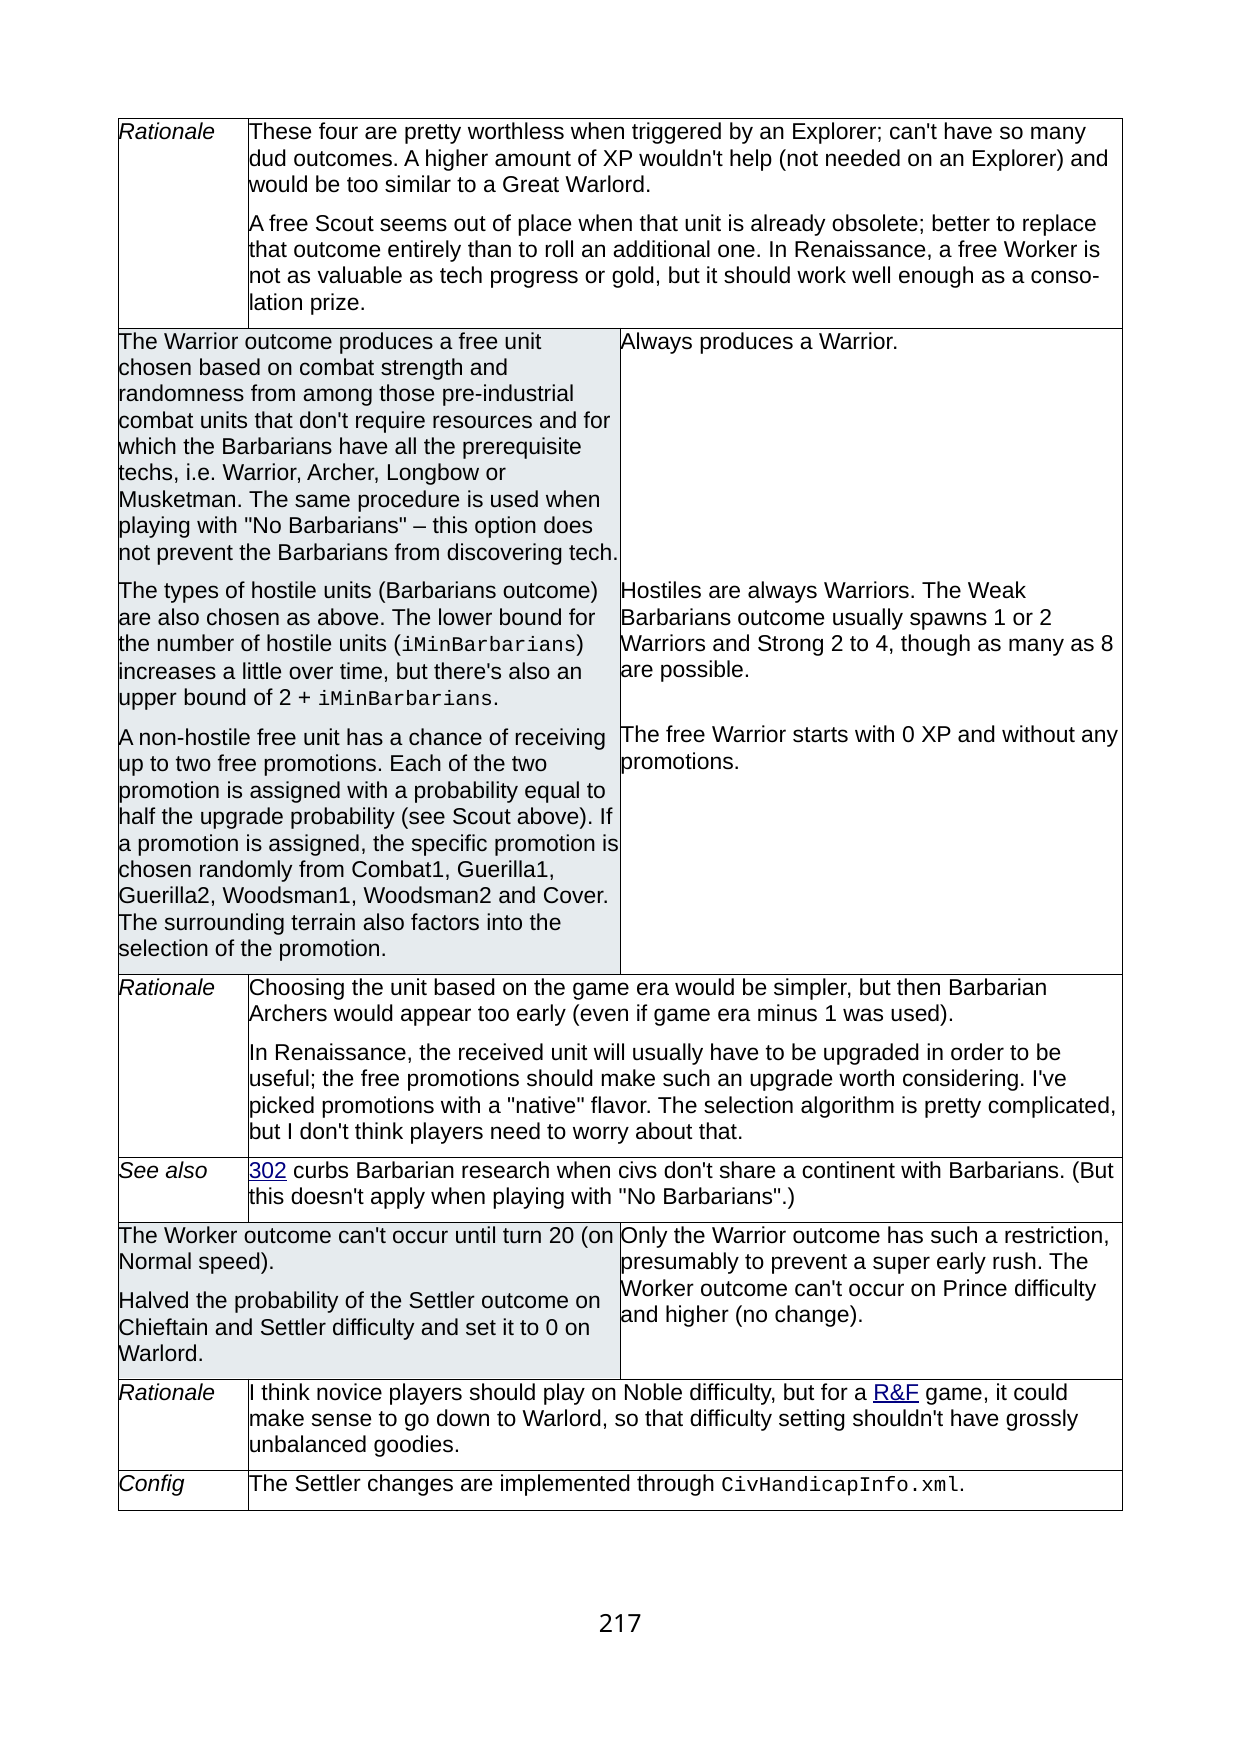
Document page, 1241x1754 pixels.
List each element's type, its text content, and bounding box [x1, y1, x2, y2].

table_cell See also [119, 1158, 248, 1222]
table_cell The Worker outcome can't occur until turn 20 (on Normal speed). Halved the probability of the Settler outcome on Chieftain and Settler difficulty and set it to 0 on Warlord. [119, 1223, 620, 1378]
table_cell Always produces a Warrior. Hostiles are always Warriors. The Weak Barbarians outcome usually spawns 1 or 2 Warriors and Strong 2 to 4, though as many as 8 are possible. The free Warrior starts with 0 XP and without any promotions. [621, 329, 1122, 974]
table_cell The Warrior outcome produces a free unit chosen based on combat strength and randomness from among those pre-industrial combat units that don't require resources and for which the Barbarians have all the prerequisite techs, i.e. Warrior, Archer, Longbow or Musketman. The same procedure is used when playing with "No Barbarians" – this option does not prevent the Barbarians from discovering tech. The types of hostile units (Barbarians outcome) are also chosen as above. The lower bound for the number of hostile units (iMinBarbarians) increases a little over time, but there's also an upper bound of 2 + iMinBarbarians. A non-hostile free unit has a chance of receiving up to two free promotions. Each of the two promotion is assigned with a probability equal to half the upgrade probability (see Scout above). If a promotion is assigned, the specific promotion is chosen randomly from Combat1, Guerilla1, Guerilla2, Woodsman1, Woodsman2 and Cover. The surrounding terrain also factors into the selection of the promotion. [119, 329, 620, 974]
table_cell These four are pretty worthless when triggered by an Explorer; can't have so many dud outcomes. A higher amount of XP wouldn't help (not needed on an Explorer) and would be too similar to a Great Warlord. A free Scout seems out of place when that unit is already obsolete; better to replace that outcome entirely than to roll an additional one. In Renaissance, a free Worker is not as valuable as tech progress or gold, but it should work well enough as a conso­lation prize. [249, 119, 1122, 327]
table_cell Config [119, 1471, 248, 1510]
table_cell Choosing the unit based on the game era would be simpler, but then Barbarian Archers would appear too early (even if game era minus 1 was used). In Renaissance, the received unit will usually have to be upgraded in order to be useful; the free promotions should make such an upgrade worth considering. I've picked promotions with a "native" flavor. The selection algorithm is pretty complicated, but I don't think players need to worry about that. [249, 975, 1122, 1157]
table_cell Rationale [119, 1380, 248, 1470]
table_cell Rationale [119, 975, 248, 1157]
table_cell The Settler changes are implemented through CivHandicapInfo.xml. [249, 1471, 1122, 1510]
table_cell 302 curbs Barbarian research when civs don't share a continent with Barbarians. (But this doesn't apply when playing with "No Barbarians".) [249, 1158, 1122, 1222]
table_cell I think novice players should play on Noble difficulty, but for a R&F game, it could make sense to go down to Warlord, so that difficulty setting shouldn't have grossly unbalanced goodies. [249, 1380, 1122, 1470]
table_cell Rationale [119, 119, 248, 327]
table_cell Only the Warrior outcome has such a restriction, presumably to prevent a super early rush. The Worker outcome can't occur on Prince difficulty and higher (no change). [621, 1223, 1122, 1378]
